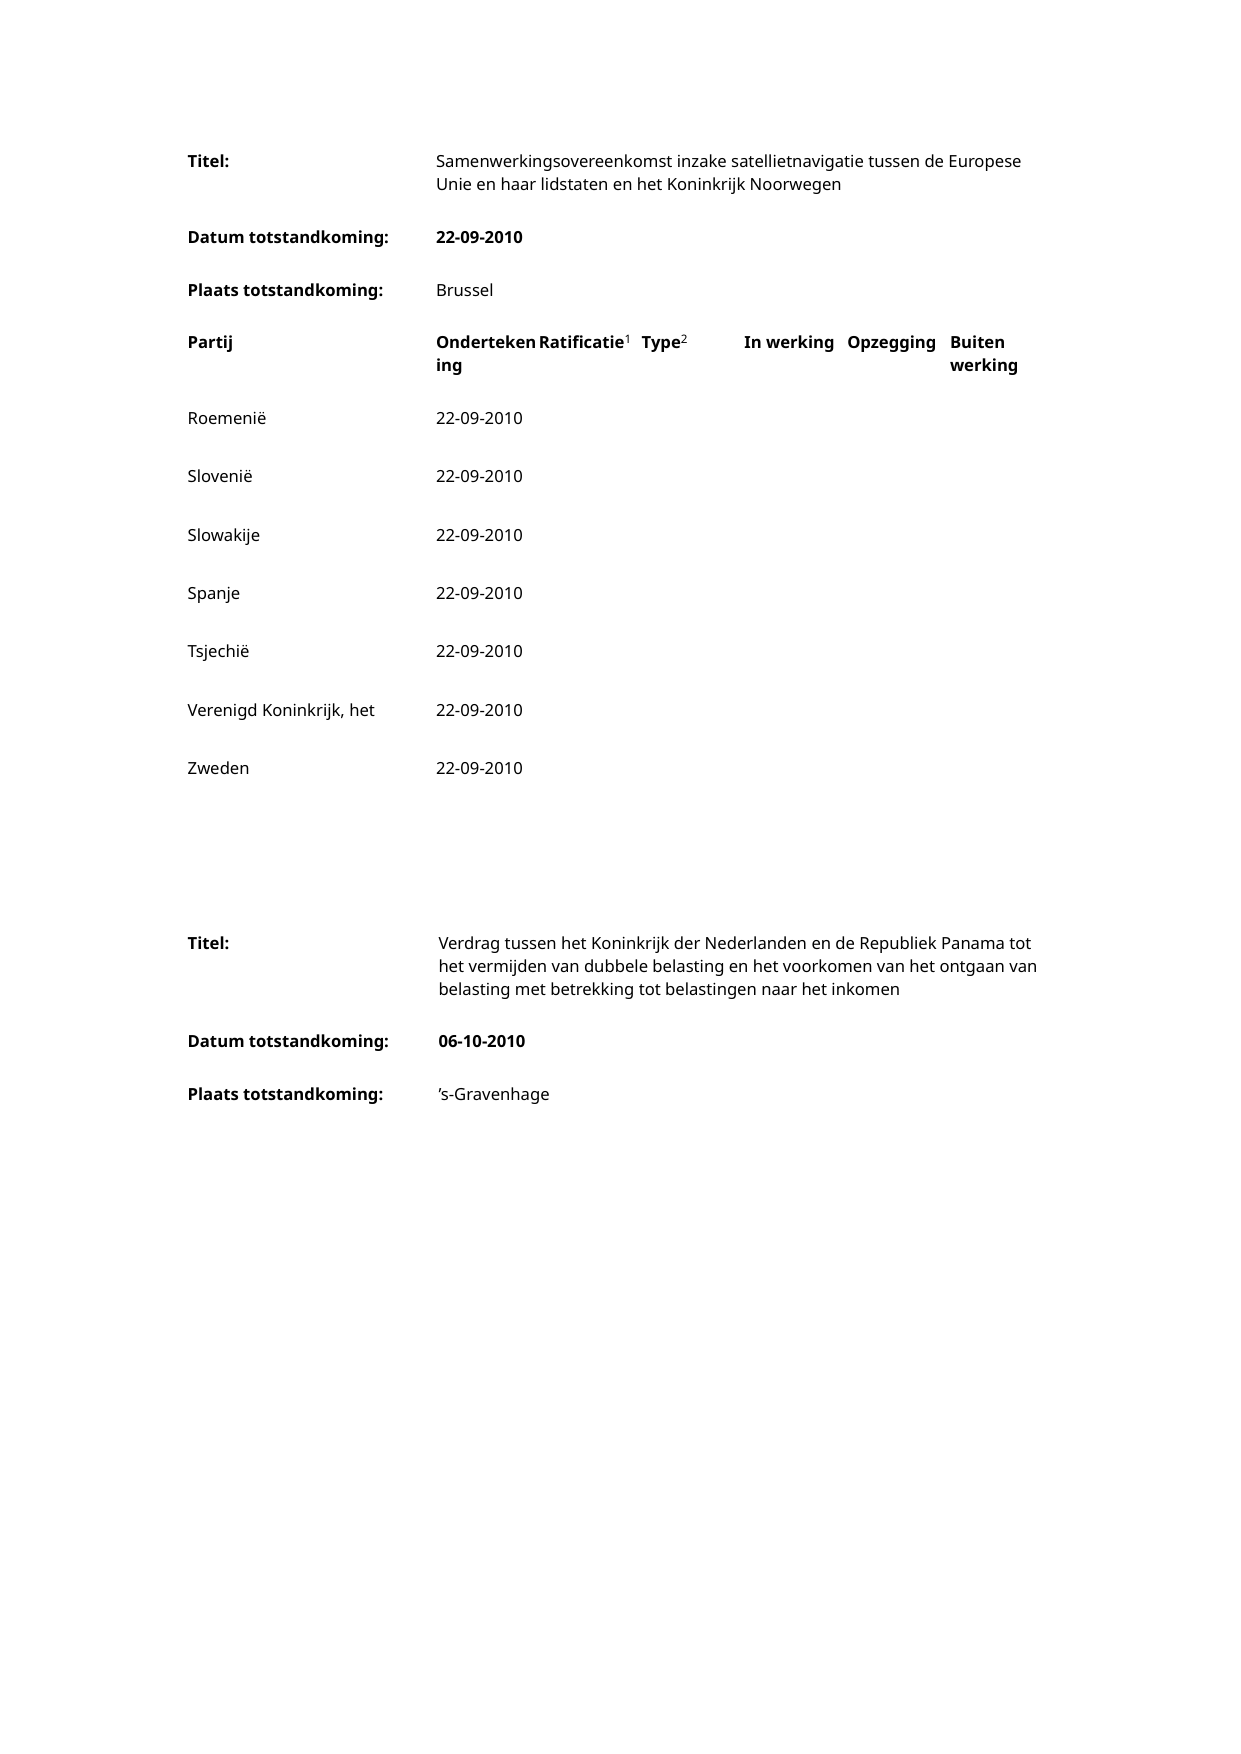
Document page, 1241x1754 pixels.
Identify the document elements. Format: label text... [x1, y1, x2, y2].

table_cell [847, 582, 950, 640]
table_header Titel: [188, 932, 438, 1030]
table_cell [847, 757, 950, 815]
table_cell Ondertekening [436, 331, 539, 406]
table_cell 22-09-2010 [436, 225, 1053, 278]
table_cell [847, 406, 950, 465]
table_cell Datum totstandkoming: [188, 225, 436, 278]
table_header Verdrag tussen het Koninkrijk der Nederlanden en de Republiek Panama tot het vermijden van dubbele belasting en het voorkomen van het ontgaan van belasting met betrekking tot belastingen naar het inkomen [438, 932, 1053, 1030]
table_cell Buiten werking [950, 331, 1053, 406]
table_cell [744, 757, 847, 815]
table_cell [744, 699, 847, 757]
table_cell 22-09-2010 [436, 465, 539, 523]
table_cell 22-09-2010 [436, 406, 539, 465]
table_cell Spanje [188, 582, 436, 640]
table_cell [539, 699, 641, 757]
table_cell Datum totstandkoming: [188, 1030, 438, 1082]
table_cell Zweden [188, 757, 436, 815]
table_cell Partij [188, 331, 436, 406]
table_cell Opzegging [847, 331, 950, 406]
table_cell Verenigd Koninkrijk, het [188, 699, 436, 757]
table_cell [641, 757, 744, 815]
table_cell Plaats totstandkoming: [188, 1083, 438, 1135]
table_cell [950, 406, 1053, 465]
table_cell [641, 523, 744, 582]
table_cell [950, 640, 1053, 698]
table_cell [950, 582, 1053, 640]
table_cell [950, 523, 1053, 582]
table_cell [641, 406, 744, 465]
table_cell [744, 582, 847, 640]
table_cell 06-10-2010 [438, 1030, 1053, 1082]
table_cell [539, 640, 641, 698]
table_cell Brussel [436, 278, 1053, 331]
table_cell [539, 465, 641, 523]
table_cell Slovenië [188, 465, 436, 523]
table_cell [744, 523, 847, 582]
table_cell [744, 406, 847, 465]
table_cell [539, 523, 641, 582]
table_cell [188, 1135, 1053, 1194]
table_cell [847, 699, 950, 757]
table_cell In werking [744, 331, 847, 406]
table_cell ’s-Gravenhage [438, 1083, 1053, 1135]
table_cell 22-09-2010 [436, 757, 539, 815]
table_cell [950, 699, 1053, 757]
table_cell 22-09-2010 [436, 640, 539, 698]
table_cell [539, 582, 641, 640]
table_header Samenwerkingsovereenkomst inzake satellietnavigatie tussen de Europese Unie en haar lidstaten en het Koninkrijk Noorwegen [436, 150, 1053, 225]
table_cell [641, 465, 744, 523]
table_cell 22-09-2010 [436, 699, 539, 757]
table_cell Slowakije [188, 523, 436, 582]
table_cell Type2 [641, 331, 744, 406]
table_cell [847, 640, 950, 698]
table_cell Ratificatie1 [539, 331, 641, 406]
table_cell [641, 640, 744, 698]
table_cell [744, 465, 847, 523]
table_cell [641, 699, 744, 757]
table_cell 22-09-2010 [436, 523, 539, 582]
table_cell [950, 465, 1053, 523]
table_cell [847, 465, 950, 523]
table_cell [950, 757, 1053, 815]
table_cell Plaats totstandkoming: [188, 278, 436, 331]
table_cell [744, 640, 847, 698]
table_cell Tsjechië [188, 640, 436, 698]
table_cell [847, 523, 950, 582]
table_cell Roemenië [188, 406, 436, 465]
table_cell 22-09-2010 [436, 582, 539, 640]
table_cell [641, 582, 744, 640]
table_header Titel: [188, 150, 436, 225]
table_cell [539, 757, 641, 815]
table_cell [539, 406, 641, 465]
